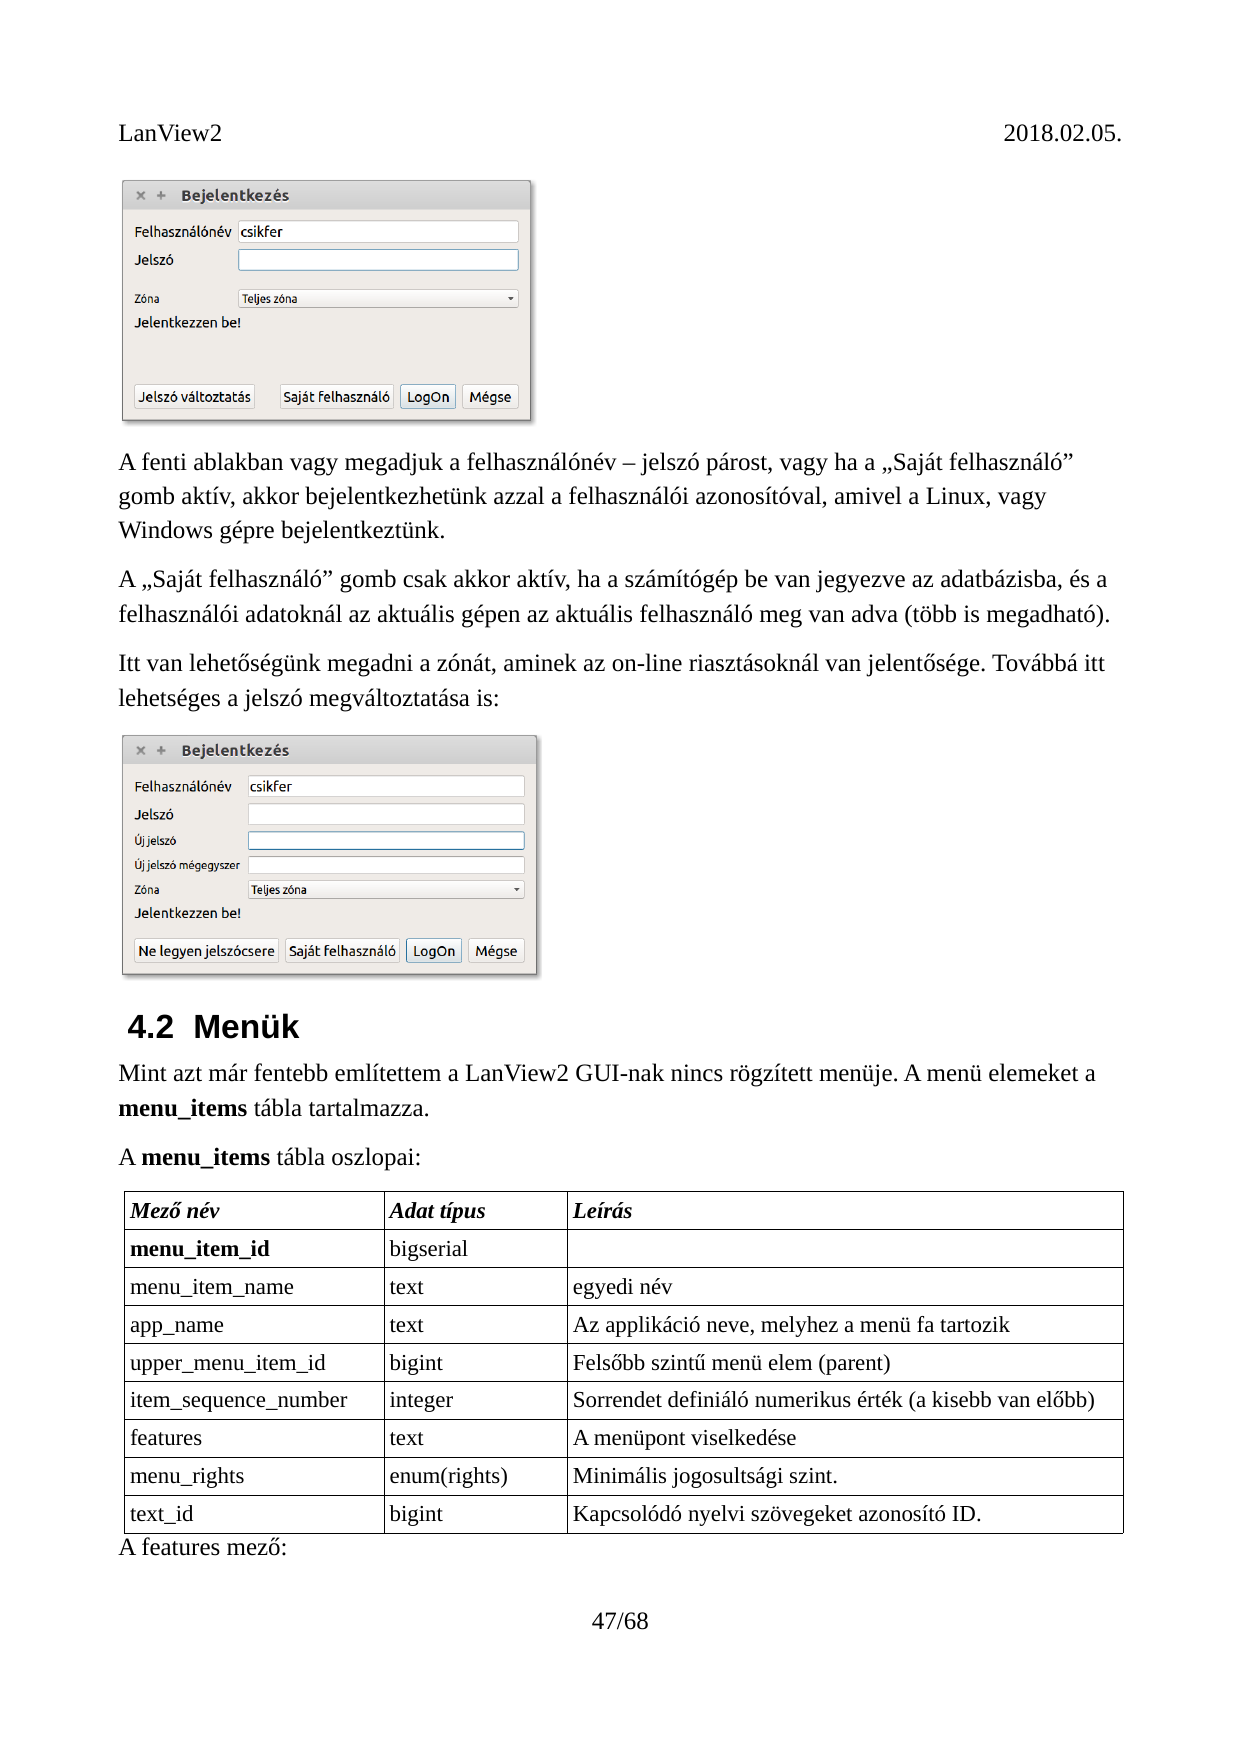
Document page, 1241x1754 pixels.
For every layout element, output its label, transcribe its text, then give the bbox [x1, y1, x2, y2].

table_cell enum(rights) [385, 1458, 567, 1494]
table_cell bigserial [385, 1230, 567, 1267]
text Itt van lehetőségünk megadni a zónát, aminek az on-line riasztásoknál van jelentősége. Továbbá itt lehetséges a jelszó megváltoztatása is: [118, 648, 1122, 711]
table_cell text [385, 1420, 567, 1457]
table_cell menu_item_id [125, 1230, 384, 1267]
table_cell menu_item_name [125, 1268, 384, 1305]
text A fenti ablakban vagy megadjuk a felhasználónév – jelszó párost, vagy ha a „Saját felhasználó” gomb aktív, akkor bejelentkezhetünk azzal a felhasználói azonosítóval, amivel a Linux, vagy Windows gépre bejelentkeztünk. [118, 447, 1122, 544]
picture [118, 177, 537, 427]
table_cell bigint [385, 1496, 567, 1532]
table_cell item_sequence_number [125, 1382, 384, 1419]
table_cell features [125, 1420, 384, 1457]
picture [118, 731, 543, 981]
table_header Leírás [568, 1192, 1123, 1229]
table_cell text [385, 1268, 567, 1305]
table_cell Felsőbb szintű menü elem (parent) [568, 1344, 1123, 1381]
table_cell A menüpont viselkedése [568, 1420, 1123, 1457]
table_cell Kapcsolódó nyelvi szövegeket azonosító ID. [568, 1496, 1123, 1532]
text A „Saját felhasználó” gomb csak akkor aktív, ha a számítógép be van jegyezve az adatbázisba, és a felhasználói adatoknál az aktuális gépen az aktuális felhasználó meg van adva (több is megadható). [118, 564, 1122, 628]
text [537, 177, 1122, 426]
table_cell menu_rights [125, 1458, 384, 1494]
table_header Mező név [125, 1192, 384, 1229]
table_cell integer [385, 1382, 567, 1419]
table_cell Minimális jogosultsági szint. [568, 1458, 1123, 1494]
text A menu_items tábla oszlopai: [118, 1142, 1122, 1171]
table_cell text [385, 1306, 567, 1343]
table_cell text_id [125, 1496, 384, 1532]
table_cell upper_menu_item_id [125, 1344, 384, 1381]
table_cell app_name [125, 1306, 384, 1343]
table_header Adat típus [385, 1192, 567, 1229]
table_cell egyedi név [568, 1268, 1123, 1305]
subtitle Menük [118, 1007, 1122, 1046]
table_cell Az applikáció neve, melyhez a menü fa tartozik [568, 1306, 1123, 1343]
table_cell [568, 1230, 1123, 1267]
table_cell Sorrendet definiáló numerikus érték (a kisebb van előbb) [568, 1382, 1123, 1419]
text Mint azt már fentebb említettem a LanView2 GUI-nak nincs rögzített menüje. A menü elemeket a menu_items tábla tartalmazza. [118, 1058, 1122, 1122]
text A features mező: [118, 1532, 1122, 1561]
table_cell bigint [385, 1344, 567, 1381]
